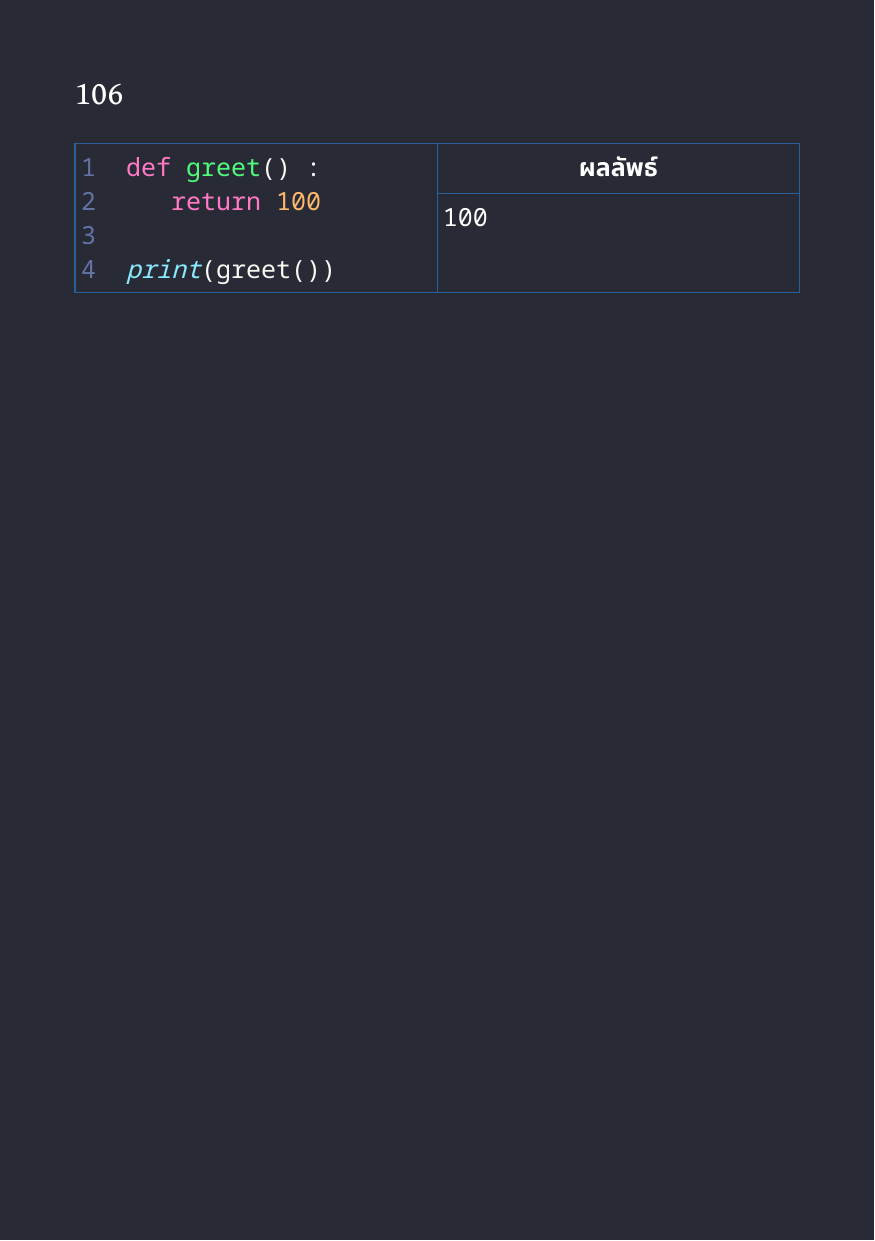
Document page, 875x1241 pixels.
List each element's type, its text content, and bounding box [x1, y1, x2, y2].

table_header ผลลัพธ์ [438, 144, 799, 193]
table_cell 100 [438, 194, 799, 292]
table_header 1 def greet() : 2 return 100 3 4 print(greet()) [76, 144, 437, 292]
